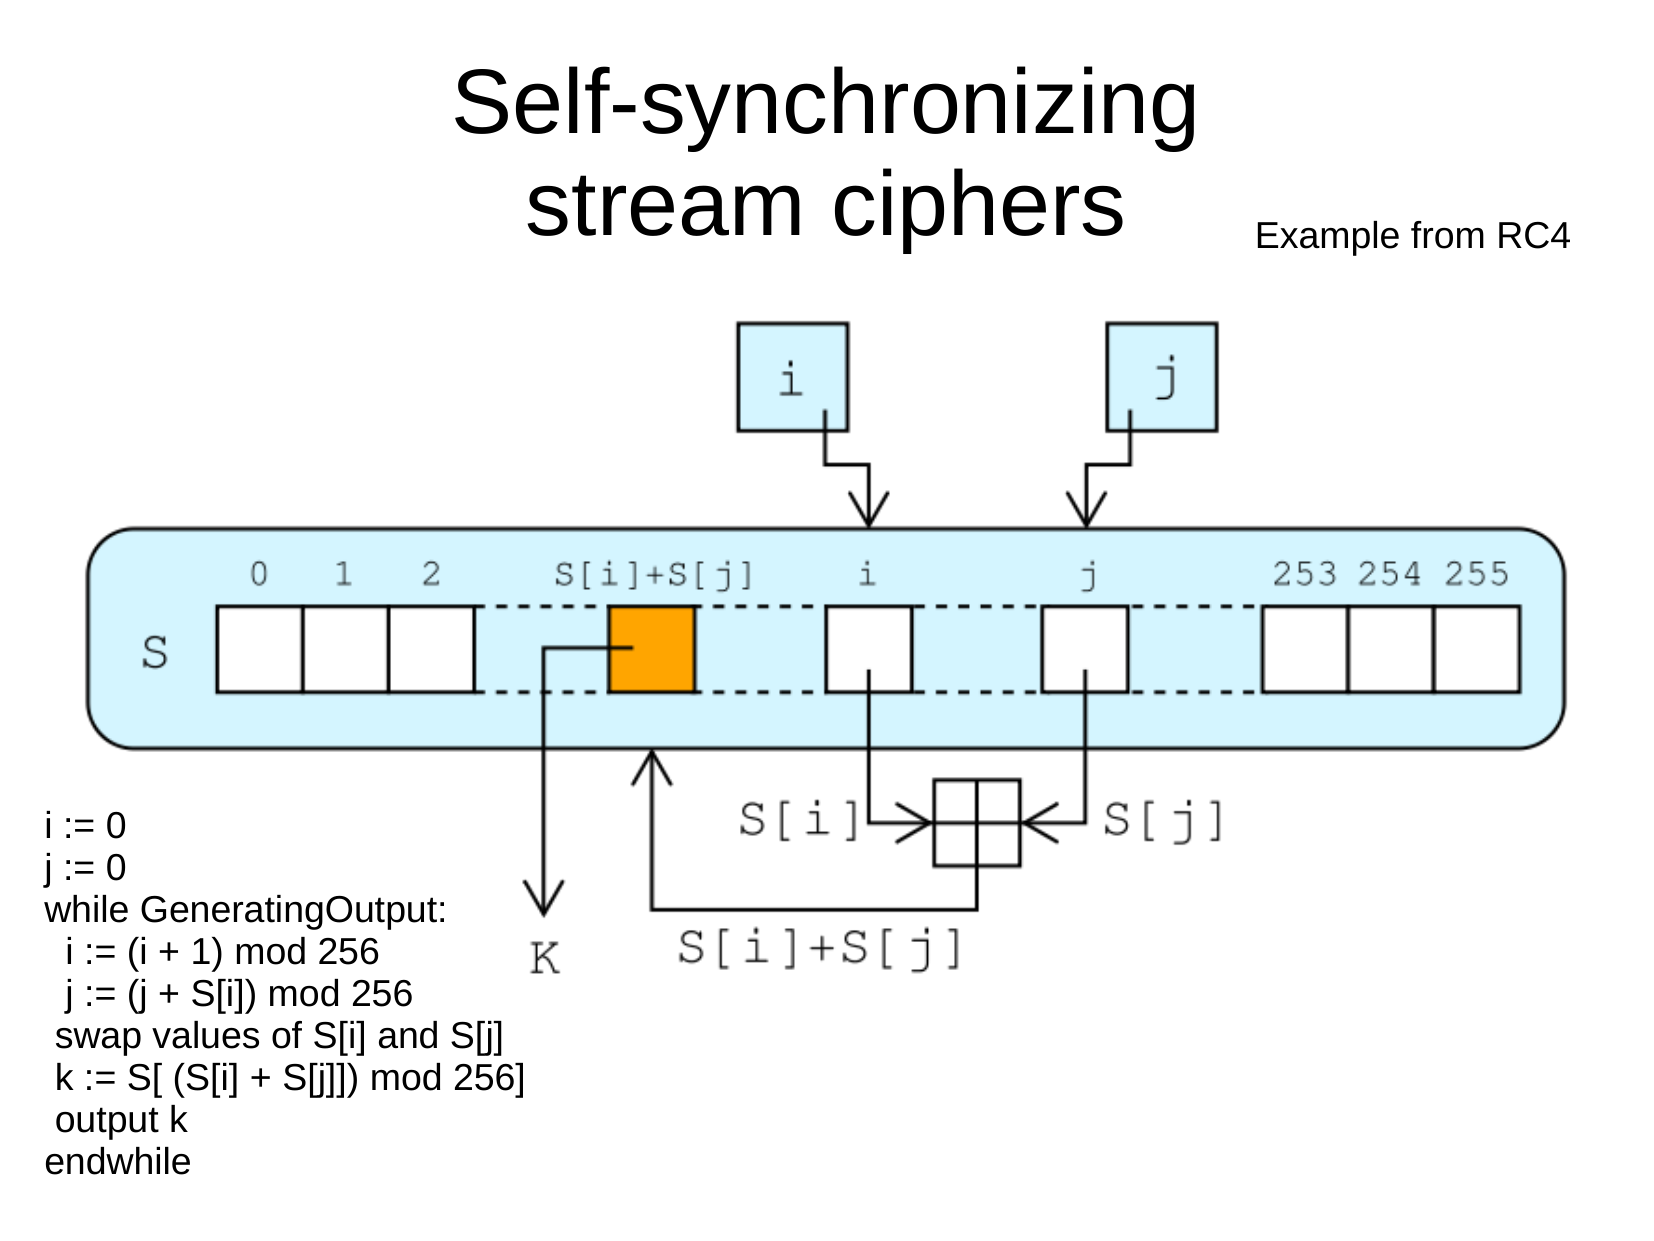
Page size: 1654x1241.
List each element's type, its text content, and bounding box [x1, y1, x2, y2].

text_box i := 0 j := 0 while GeneratingOutput: i := (i + 1) mod 256 j := (j + S[i]) mod 256 swap values of S[i] and S[j] k := S[ (S[i] + S[j]]) mod 256] output k endwhile [29, 797, 542, 1190]
text_box Example from RC4 [1240, 206, 1586, 264]
title Self-synchronizing stream ciphers [82, 49, 1571, 257]
picture [82, 316, 1571, 983]
